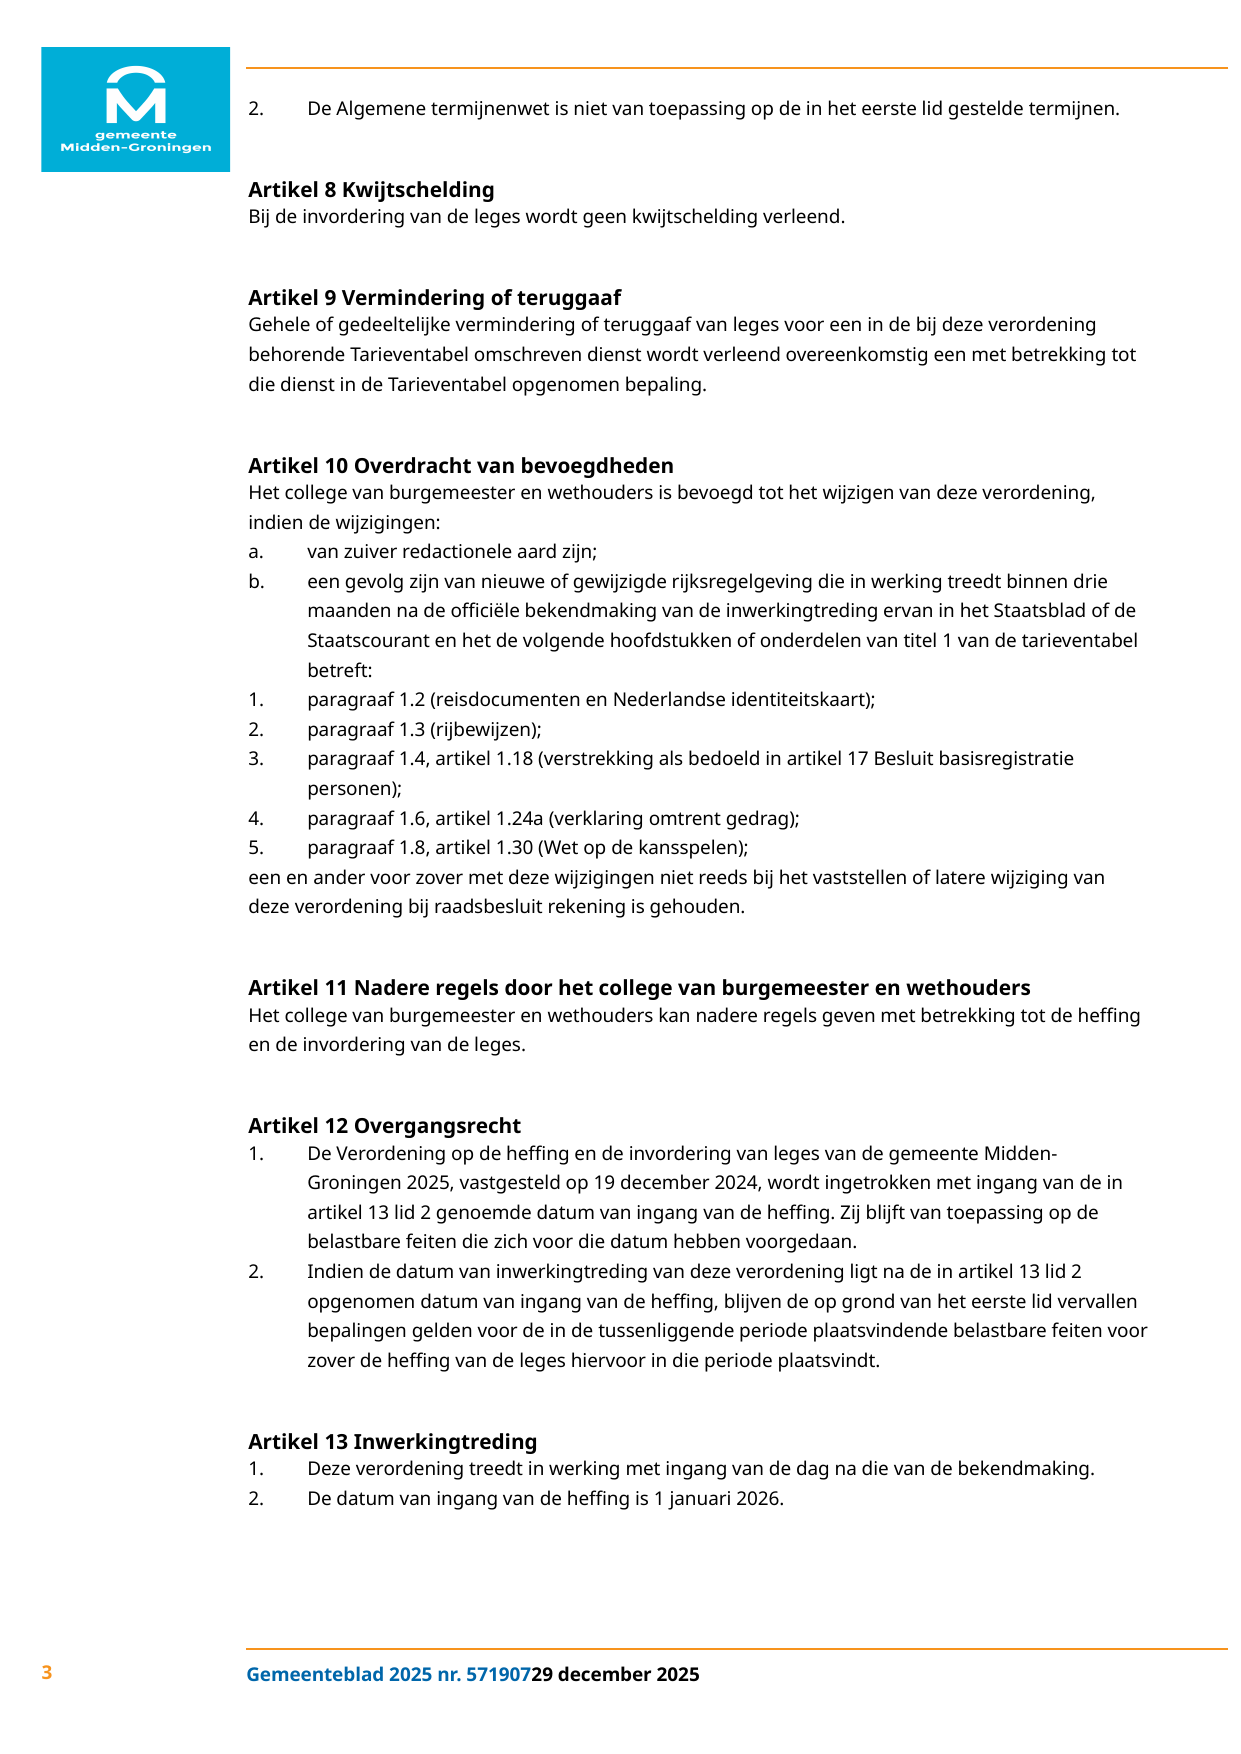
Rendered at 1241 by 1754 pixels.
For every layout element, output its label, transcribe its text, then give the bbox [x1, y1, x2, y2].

text Het college van burgemeester en wethouders kan nadere regels geven met betrekking tot de heffing en de invordering van de leges. [248, 1002, 1152, 1057]
text Artikel 8 Kwijtschelding [248, 175, 1152, 203]
list paragraaf 1.3 (rijbewijzen); [248, 716, 1152, 742]
list paragraaf 1.2 (reisdocumenten en Nederlandse identiteitskaart); [248, 686, 1152, 712]
list paragraaf 1.8, artikel 1.30 (Wet op de kansspelen); [248, 834, 1152, 860]
list van zuiver redactionele aard zijn; [248, 538, 1152, 564]
text Bij de invordering van de leges wordt geen kwijtschelding verleend. [248, 203, 1152, 229]
text Artikel 12 Overgangsrecht [248, 1111, 1152, 1140]
list Deze verordening treedt in werking met ingang van de dag na die van de bekendmaking. [248, 1455, 1152, 1481]
list een gevolg zijn van nieuwe of gewijzigde rijksregelgeving die in werking treedt binnen drie maanden na de officiële bekendmaking van de inwerkingtreding ervan in het Staatsblad of de Staatscourant en het de volgende hoofdstukken of onderdelen van titel 1 van de tarieventabel betreft: [248, 568, 1152, 682]
list De datum van ingang van de heffing is 1 januari 2026. [248, 1485, 1152, 1511]
list paragraaf 1.6, artikel 1.24a (verklaring omtrent gedrag); [248, 805, 1152, 830]
text Het college van burgemeester en wethouders is bevoegd tot het wijzigen van deze verordening, indien de wijzigingen: [248, 479, 1152, 534]
text Artikel 11 Nadere regels door het college van burgemeester en wethouders [248, 973, 1152, 1002]
text Artikel 9 Vermindering of teruggaaf [248, 283, 1152, 312]
picture [107, 89, 165, 122]
text Artikel 13 Inwerkingtreding [248, 1427, 1152, 1455]
text Gehele of gedeeltelijke vermindering of teruggaaf van leges voor een in de bij deze verordening behorende Tarieventabel omschreven dienst wordt verleend overeenkomstig een met betrekking tot die dienst in de Tarieventabel opgenomen bepaling. [248, 312, 1152, 397]
text Artikel 10 Overdracht van bevoegdheden [248, 451, 1152, 479]
list paragraaf 1.4, artikel 1.18 (verstrekking als bedoeld in artikel 17 Besluit basisregistratie personen); [248, 746, 1152, 801]
picture [184, 146, 190, 153]
list De Verordening op de heffing en de invordering van leges van de gemeente Midden-Groningen 2025, vastgesteld op 19 december 2024, wordt ingetrokken met ingang van de in artikel 13 lid 2 genoemde datum van ingang van de heffing. Zij blijft van toepassing op de belastbare feiten die zich voor die datum hebben voorgedaan. [248, 1140, 1152, 1254]
list De Algemene termijnenwet is niet van toepassing op de in het eerste lid gestelde termijnen. [248, 95, 1152, 121]
picture [108, 66, 164, 82]
text een en ander voor zover met deze wijzigingen niet reeds bij het vaststellen of latere wijziging van deze verordening bij raadsbesluit rekening is gehouden. [248, 864, 1152, 919]
list Indien de datum van inwerkingtreding van deze verordening ligt na de in artikel 13 lid 2 opgenomen datum van ingang van de heffing, blijven de op grond van het eerste lid vervallen bepalingen gelden voor de in de tussenliggende periode plaatsvindende belastbare feiten voor zover de heffing van de leges hiervoor in die periode plaatsvindt. [248, 1258, 1152, 1373]
